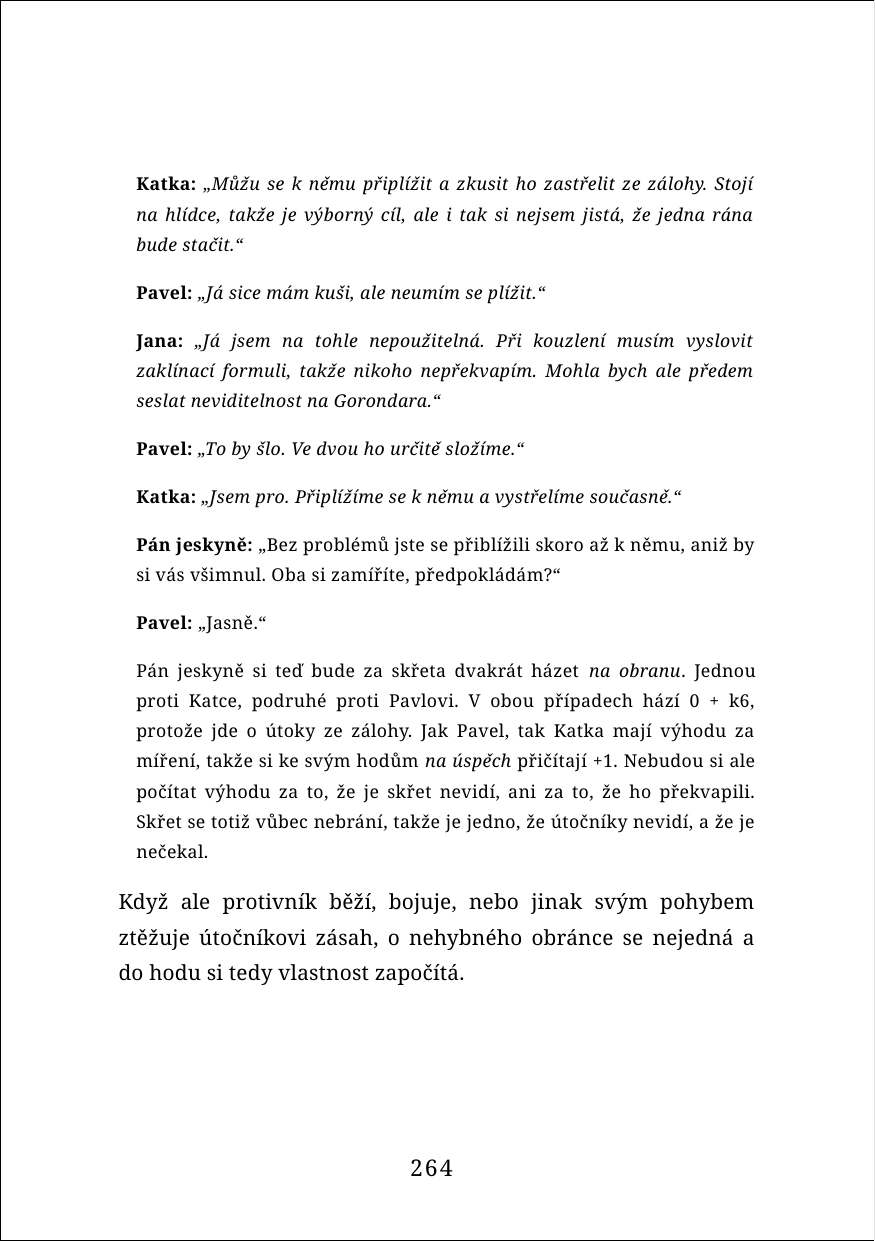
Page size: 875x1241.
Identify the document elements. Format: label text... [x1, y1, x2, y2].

text Pán jeskyně si teď bude za skřeta dvakrát házet na obranu. Jednou proti Katce, podruhé proti Pavlovi. V obou případech hází 0 + k6, protože jde o útoky ze zálohy. Jak Pavel, tak Katka mají výhodu za míření, takže si ke svým hodům na úspěch přičítají +1. Nebudou si ale počítat výhodu za to, že je skřet nevidí, ani za to, že ho překvapili. Skřet se totiž vůbec nebrání, takže je jedno, že útočníky nevidí, a že je nečekal. [136, 658, 756, 864]
text Katka: „Můžu se k němu připlížit a zkusit ho zastřelit ze zálohy. Stojí na hlídce, takže je výborný cíl, ale i tak si nejsem jistá, že jedna rána bude stačit.“ [136, 172, 756, 256]
text Jana: „Já jsem na tohle nepoužitelná. Při kouzlení musím vyslovit zaklínací formuli, takže nikoho nepřekvapím. Mohla bych ale předem seslat neviditelnost na Gorondara.“ [136, 328, 756, 413]
text Když ale protivník běží, bojuje, nebo jinak svým pohybem ztěžuje útočníkovi zásah, o nehybného obránce se nejedná a do hodu si tedy vlastnost započítá. [118, 887, 756, 987]
text Pavel: „Jasně.“ [136, 610, 756, 634]
text Pán jeskyně: „Bez problémů jste se přiblížili skoro až k němu, aniž by si vás všimnul. Oba si zamíříte, předpokládám?“ [136, 532, 756, 587]
text Pavel: „To by šlo. Ve dvou ho určitě složíme.“ [136, 436, 756, 461]
text Pavel: „Já sice mám kuši, ale neumím se plížit.“ [136, 280, 756, 304]
text Katka: „Jsem pro. Připlížíme se k němu a vystřelíme současně.“ [136, 484, 756, 508]
